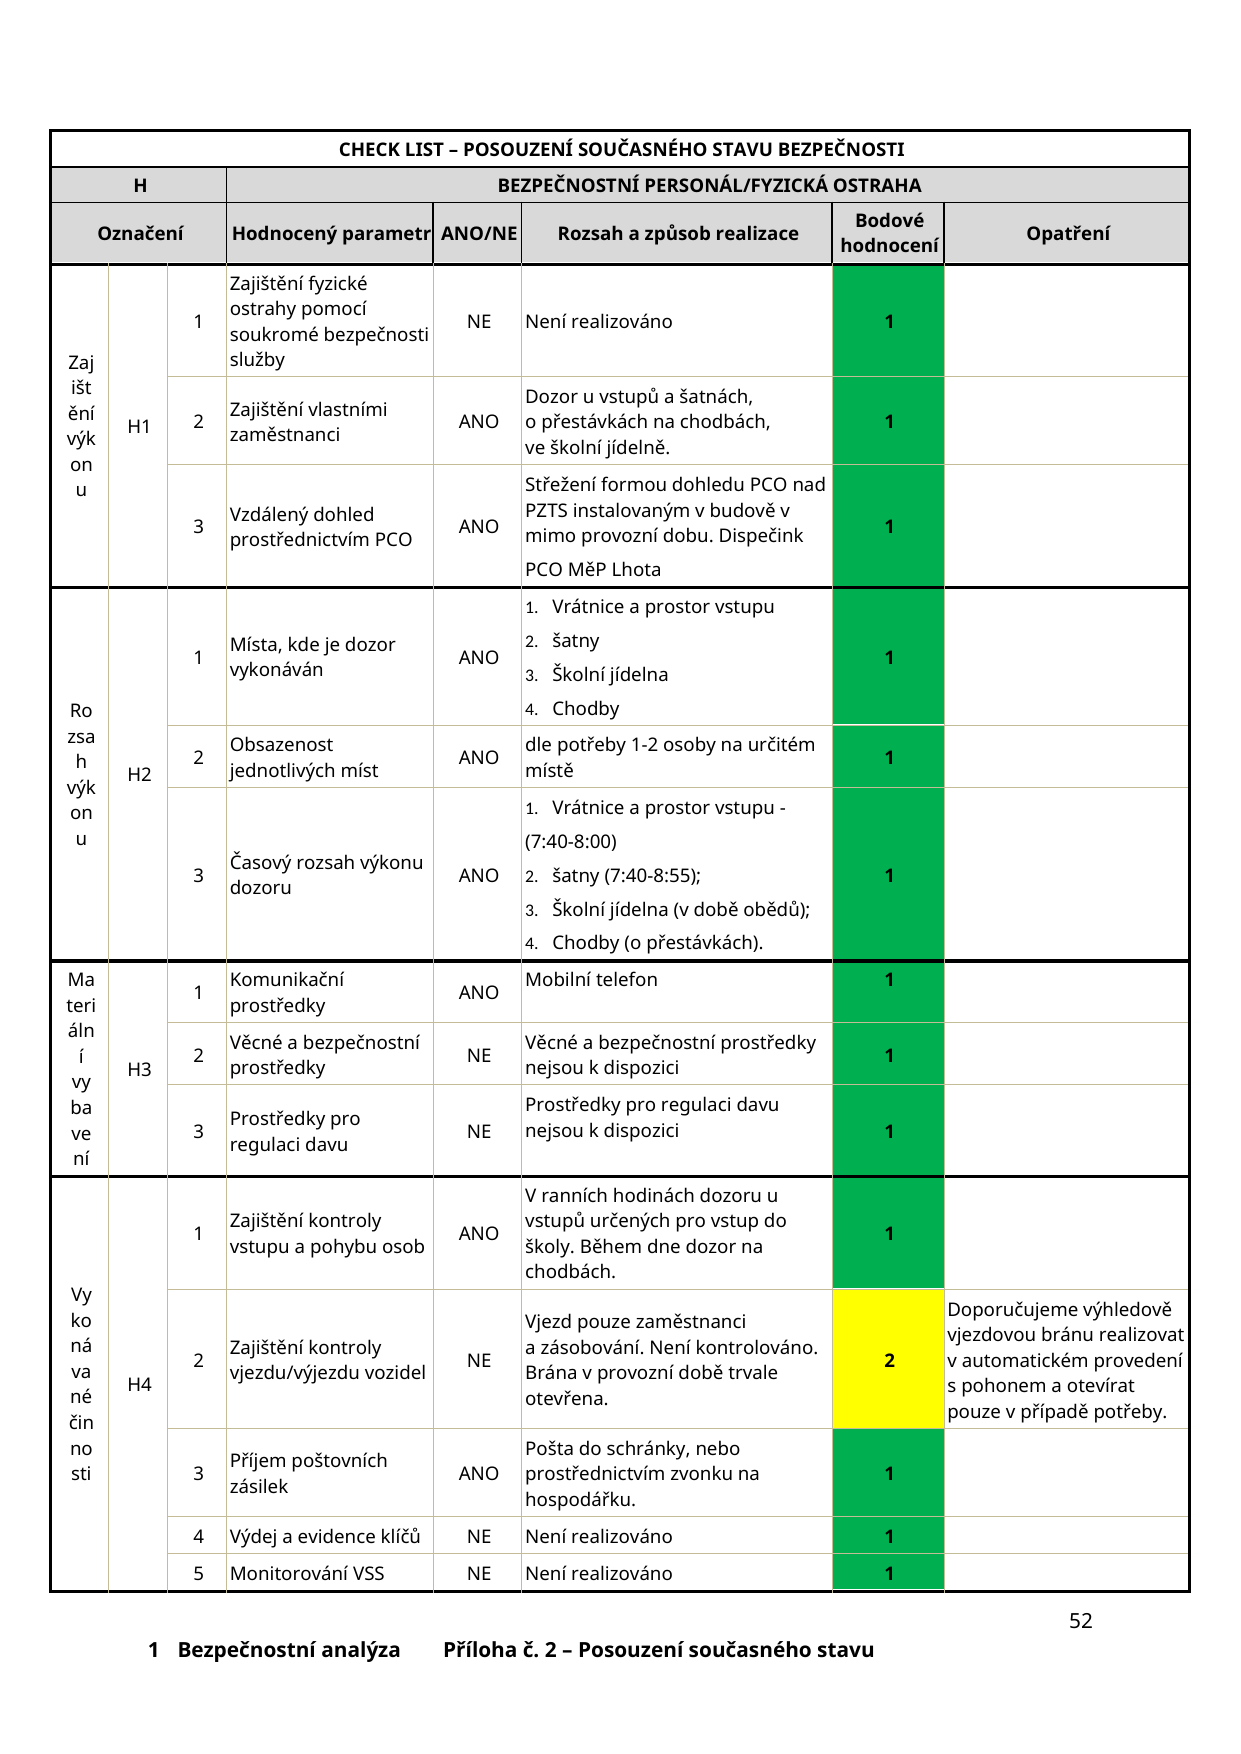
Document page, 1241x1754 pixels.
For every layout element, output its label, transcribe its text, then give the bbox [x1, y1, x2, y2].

table_cell Vjezd pouze zaměstnanci a zásobování. Není kontrolováno. Brána v provozní době trvale otevřena. [522, 1290, 832, 1428]
table_cell ANO [434, 589, 521, 724]
table_cell 1 [833, 1178, 944, 1288]
table_cell Opatření [945, 203, 1188, 262]
table_cell Zajištění výkonu [52, 266, 108, 586]
table_cell 1 [833, 963, 944, 1022]
table_cell Monitorování VSS [227, 1554, 433, 1589]
table_cell [945, 1178, 1188, 1288]
table_cell [945, 1085, 1188, 1175]
table_cell ANO [434, 788, 521, 959]
table_cell 4 [168, 1517, 226, 1553]
table_cell 1 [168, 589, 226, 724]
table_cell Prostředky pro regulaci davu nejsou k dispozici [522, 1085, 832, 1175]
table_cell Vzdálený dohled prostřednictvím PCO [227, 465, 433, 586]
table_cell Příjem poštovních zásilek [227, 1429, 433, 1516]
table_cell H1 [109, 266, 167, 586]
table_cell Bodové hodnocení [833, 203, 943, 262]
table_cell 3 [168, 1085, 226, 1175]
table_cell 1 [833, 1554, 944, 1589]
table_cell 3 [168, 1429, 226, 1516]
table_cell Hodnocený parametr [227, 203, 432, 262]
table_cell Časový rozsah výkonu dozoru [227, 788, 433, 959]
table_cell Není realizováno [522, 1517, 832, 1553]
table_cell 1 [833, 589, 944, 724]
table_cell 3 [168, 788, 226, 959]
table_cell 1 [833, 1023, 944, 1084]
table_cell ANO [434, 1429, 521, 1516]
table_cell 1 [168, 963, 226, 1022]
table_cell Dozor u vstupů a šatnách, o přestávkách na chodbách, ve školní jídelně. [522, 377, 832, 464]
table_cell [945, 1517, 1188, 1553]
table_cell H2 [109, 589, 167, 959]
table_cell Věcné a bezpečnostní prostředky [227, 1023, 433, 1084]
table_cell Pošta do schránky, nebo prostřednictvím zvonku na hospodářku. [522, 1429, 832, 1516]
table_cell [945, 377, 1188, 464]
table_cell Rozsah a způsob realizace [522, 203, 831, 262]
table_cell ANO [434, 963, 521, 1022]
table_cell [945, 1554, 1188, 1589]
table_cell 1 [833, 1429, 944, 1516]
table_cell BEZPEČNOSTNÍ PERSONÁL/FYZICKÁ OSTRAHA [227, 168, 1188, 202]
table_cell Označení [52, 203, 226, 262]
table_cell 2 [833, 1290, 944, 1428]
table_cell Rozsah výkonu [52, 589, 108, 959]
table_cell Střežení formou dohledu PCO nad PZTS instalovaným v budově v mimo provozní dobu. Dispečink PCO MěP Lhota [522, 465, 832, 586]
table_cell [945, 589, 1188, 724]
table_cell NE [434, 1517, 521, 1553]
table_cell 1 [833, 266, 944, 376]
table_cell [945, 1429, 1188, 1516]
table_cell Vrátnice a prostor vstupu šatny Školní jídelna Chodby [522, 589, 832, 724]
table_cell Komunikační prostředky [227, 963, 433, 1022]
table_cell Zajištění kontroly vstupu a pohybu osob [227, 1178, 433, 1288]
table_cell dle potřeby 1-2 osoby na určitém místě [522, 726, 832, 787]
table_header CHECK LIST – POSOUZENÍ SOUČASNÉHO STAVU BEZPEČNOSTI [52, 132, 1188, 166]
table_cell NE [434, 266, 521, 376]
table_cell 5 [168, 1554, 226, 1589]
table_cell Vykonávané činnosti [52, 1178, 108, 1589]
table_cell H4 [109, 1178, 167, 1589]
table_cell 1 [168, 266, 226, 376]
table_cell 1 [833, 788, 944, 959]
table_cell 1 [833, 726, 944, 787]
table_cell Není realizováno [522, 266, 832, 376]
table_cell ANO [434, 726, 521, 787]
table_cell [945, 465, 1188, 586]
table_cell NE [434, 1023, 521, 1084]
table_cell 1 [833, 465, 944, 586]
table_cell Materiální vybavení [52, 963, 108, 1175]
table_cell 3 [168, 465, 226, 586]
table_cell ANO [434, 377, 521, 464]
table_cell [945, 266, 1188, 376]
table_cell [945, 726, 1188, 787]
table_cell Výdej a evidence klíčů [227, 1517, 433, 1553]
table_cell Věcné a bezpečnostní prostředky nejsou k dispozici [522, 1023, 832, 1084]
table_cell Doporučujeme výhledově vjezdovou bránu realizovat v automatickém provedení s pohonem a otevírat pouze v případě potřeby. [945, 1290, 1188, 1428]
table_cell NE [434, 1290, 521, 1428]
table_cell NE [434, 1085, 521, 1175]
table_cell [945, 963, 1188, 1022]
table_cell Vrátnice a prostor vstupu - (7:40-8:00) šatny (7:40-8:55); Školní jídelna (v době obědů); Chodby (o přestávkách). [522, 788, 832, 959]
table_cell 2 [168, 377, 226, 464]
table_cell Místa, kde je dozor vykonáván [227, 589, 433, 724]
table_cell ANO [434, 1178, 521, 1288]
table_cell 1 [833, 377, 944, 464]
table_cell ANO [434, 465, 521, 586]
table_cell Prostředky pro regulaci davu [227, 1085, 433, 1175]
table_cell ANO/NE [434, 203, 521, 262]
table_cell 2 [168, 1023, 226, 1084]
table_cell H3 [109, 963, 167, 1175]
table_cell 1 [168, 1178, 226, 1288]
table_cell NE [434, 1554, 521, 1589]
table_cell 1 [833, 1085, 944, 1175]
table_cell [945, 1023, 1188, 1084]
table_cell Mobilní telefon [522, 963, 832, 1022]
table_cell Není realizováno [522, 1554, 832, 1589]
table_cell V ranních hodinách dozoru u vstupů určených pro vstup do školy. Během dne dozor na chodbách. [522, 1178, 832, 1288]
table_cell Zajištění kontroly vjezdu/výjezdu vozidel [227, 1290, 433, 1428]
table_cell Obsazenost jednotlivých míst [227, 726, 433, 787]
table_cell Zajištění vlastními zaměstnanci [227, 377, 433, 464]
table_cell H [52, 168, 226, 202]
table_cell 2 [168, 726, 226, 787]
table_cell [945, 788, 1188, 959]
table_cell 2 [168, 1290, 226, 1428]
table_cell Zajištění fyzické ostrahy pomocí soukromé bezpečnosti služby [227, 266, 433, 376]
table_cell 1 [833, 1517, 944, 1553]
